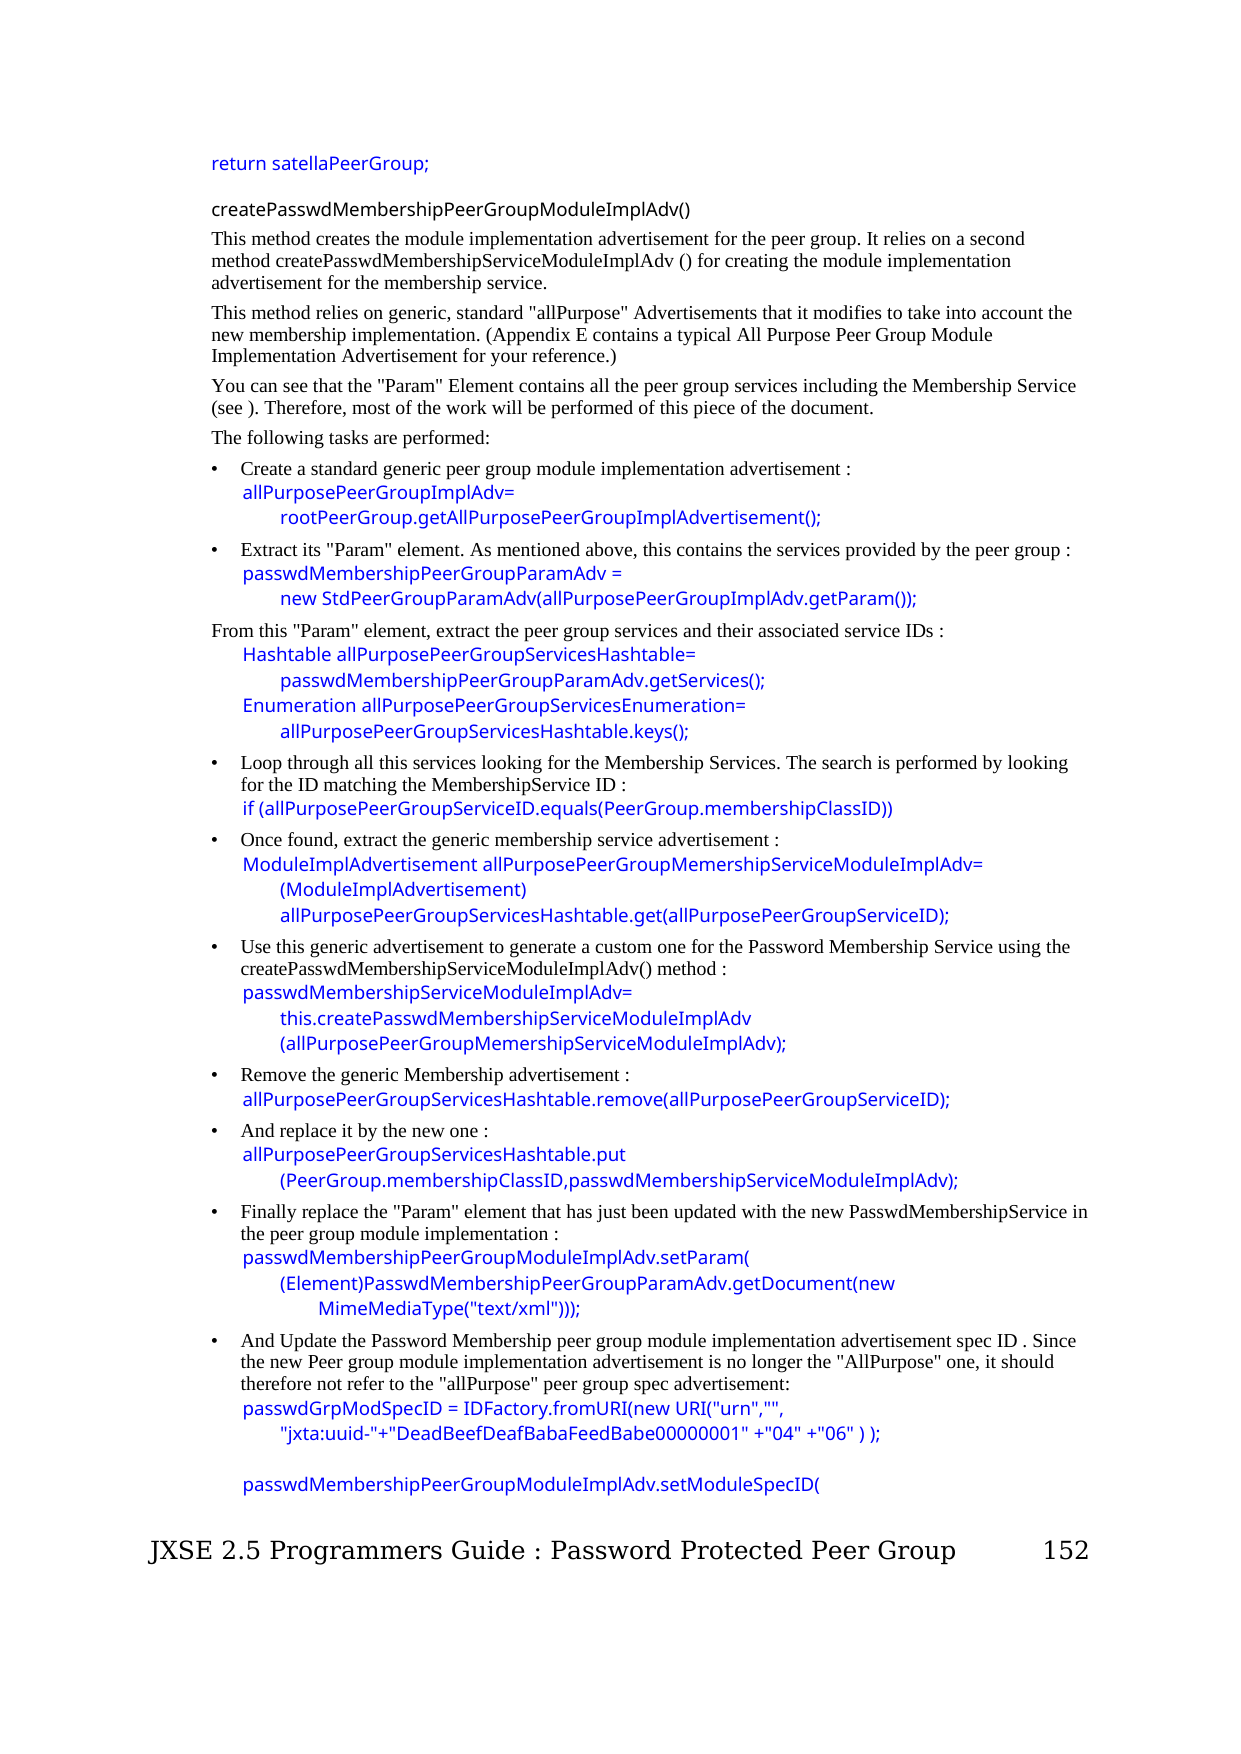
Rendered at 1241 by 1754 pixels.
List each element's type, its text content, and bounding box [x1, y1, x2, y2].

list From this "Param" element, extract the peer group services and their associated service IDs : [211, 620, 1090, 641]
text allPurposePeerGroupServicesHashtable.keys(); [211, 718, 1090, 743]
list And Update the Password Membership peer group module implementation advertisement spec ID . Since the new Peer group module implementation advertisement is no longer the "AllPurpose" one, it should therefore not refer to the "allPurpose" peer group spec advertisement: [211, 1329, 1090, 1395]
text return satellaPeerGroup; [211, 150, 1090, 176]
list Create a standard generic peer group module implementation advertisement : [211, 457, 1090, 479]
text if (allPurposePeerGroupServiceID.equals(PeerGroup.membershipClassID)) [211, 795, 1090, 821]
list Loop through all this services looking for the Membership Services. The search is performed by looking for the ID matching the MembershipService ID : [211, 752, 1090, 795]
text "jxta:uuid-"+"DeadBeefDeafBabaFeedBabe00000001" +"04" +"06" ) ); [211, 1420, 1090, 1446]
text createPasswdMembershipPeerGroupModuleImplAdv() [211, 196, 1090, 222]
text This method creates the module implementation advertisement for the peer group. It relies on a second method createPasswdMembershipServiceModuleImplAdv () for creating the module implementation advertisement for the membership service. [211, 228, 1090, 293]
text Enumeration allPurposePeerGroupServicesEnumeration= [211, 692, 1090, 718]
text You can see that the "Param" Element contains all the peer group services including the Membership Service (see ). Therefore, most of the work will be performed of this piece of the document. [211, 375, 1090, 419]
text passwdMembershipPeerGroupModuleImplAdv.setModuleSpecID( [211, 1471, 1090, 1497]
text This method relies on generic, standard "allPurpose" Advertisements that it modifies to take into account the new membership implementation. (Appendix E contains a typical All Purpose Peer Group Module Implementation Advertisement for your reference.) [211, 302, 1090, 367]
text this.createPasswdMembershipServiceModuleImplAdv (allPurposePeerGroupMemershipServiceModuleImplAdv); [211, 1005, 1090, 1056]
list Extract its "Param" element. As mentioned above, this contains the services provided by the peer group : [211, 538, 1090, 560]
text passwdMembershipServiceModuleImplAdv= [211, 979, 1090, 1005]
text The following tasks are performed: [211, 427, 1090, 449]
list And replace it by the new one : [211, 1120, 1090, 1142]
list Remove the generic Membership advertisement : [211, 1064, 1090, 1086]
text Hashtable allPurposePeerGroupServicesHashtable= [211, 641, 1090, 667]
text passwdGrpModSpecID = IDFactory.fromURI(new URI("urn","", [211, 1395, 1090, 1420]
text allPurposePeerGroupServicesHashtable.put (PeerGroup.membershipClassID,passwdMembershipServiceModuleImplAdv); [211, 1142, 1090, 1193]
list Use this generic advertisement to generate a custom one for the Password Membership Service using the createPasswdMembershipServiceModuleImplAdv() method : [211, 936, 1090, 979]
text allPurposePeerGroupServicesHashtable.remove(allPurposePeerGroupServiceID); [211, 1086, 1090, 1112]
text passwdMembershipPeerGroupParamAdv.getServices(); [211, 667, 1090, 692]
list Once found, extract the generic membership service advertisement : [211, 829, 1090, 851]
text ModuleImplAdvertisement allPurposePeerGroupMemershipServiceModuleImplAdv= (ModuleImplAdvertisement) allPurposePeerGroupServicesHashtable.get(allPurposePeerGroupServiceID); [211, 851, 1090, 928]
text passwdMembershipPeerGroupModuleImplAdv.setParam( (Element)PasswdMembershipPeerGroupParamAdv.getDocument(new MimeMediaType("text/xml"))); [211, 1245, 1090, 1321]
text passwdMembershipPeerGroupParamAdv = new StdPeerGroupParamAdv(allPurposePeerGroupImplAdv.getParam()); [211, 560, 1090, 611]
list Finally replace the "Param" element that has just been updated with the new PasswdMembershipService in the peer group module implementation : [211, 1201, 1090, 1245]
text allPurposePeerGroupImplAdv= rootPeerGroup.getAllPurposePeerGroupImplAdvertisement(); [211, 479, 1090, 530]
